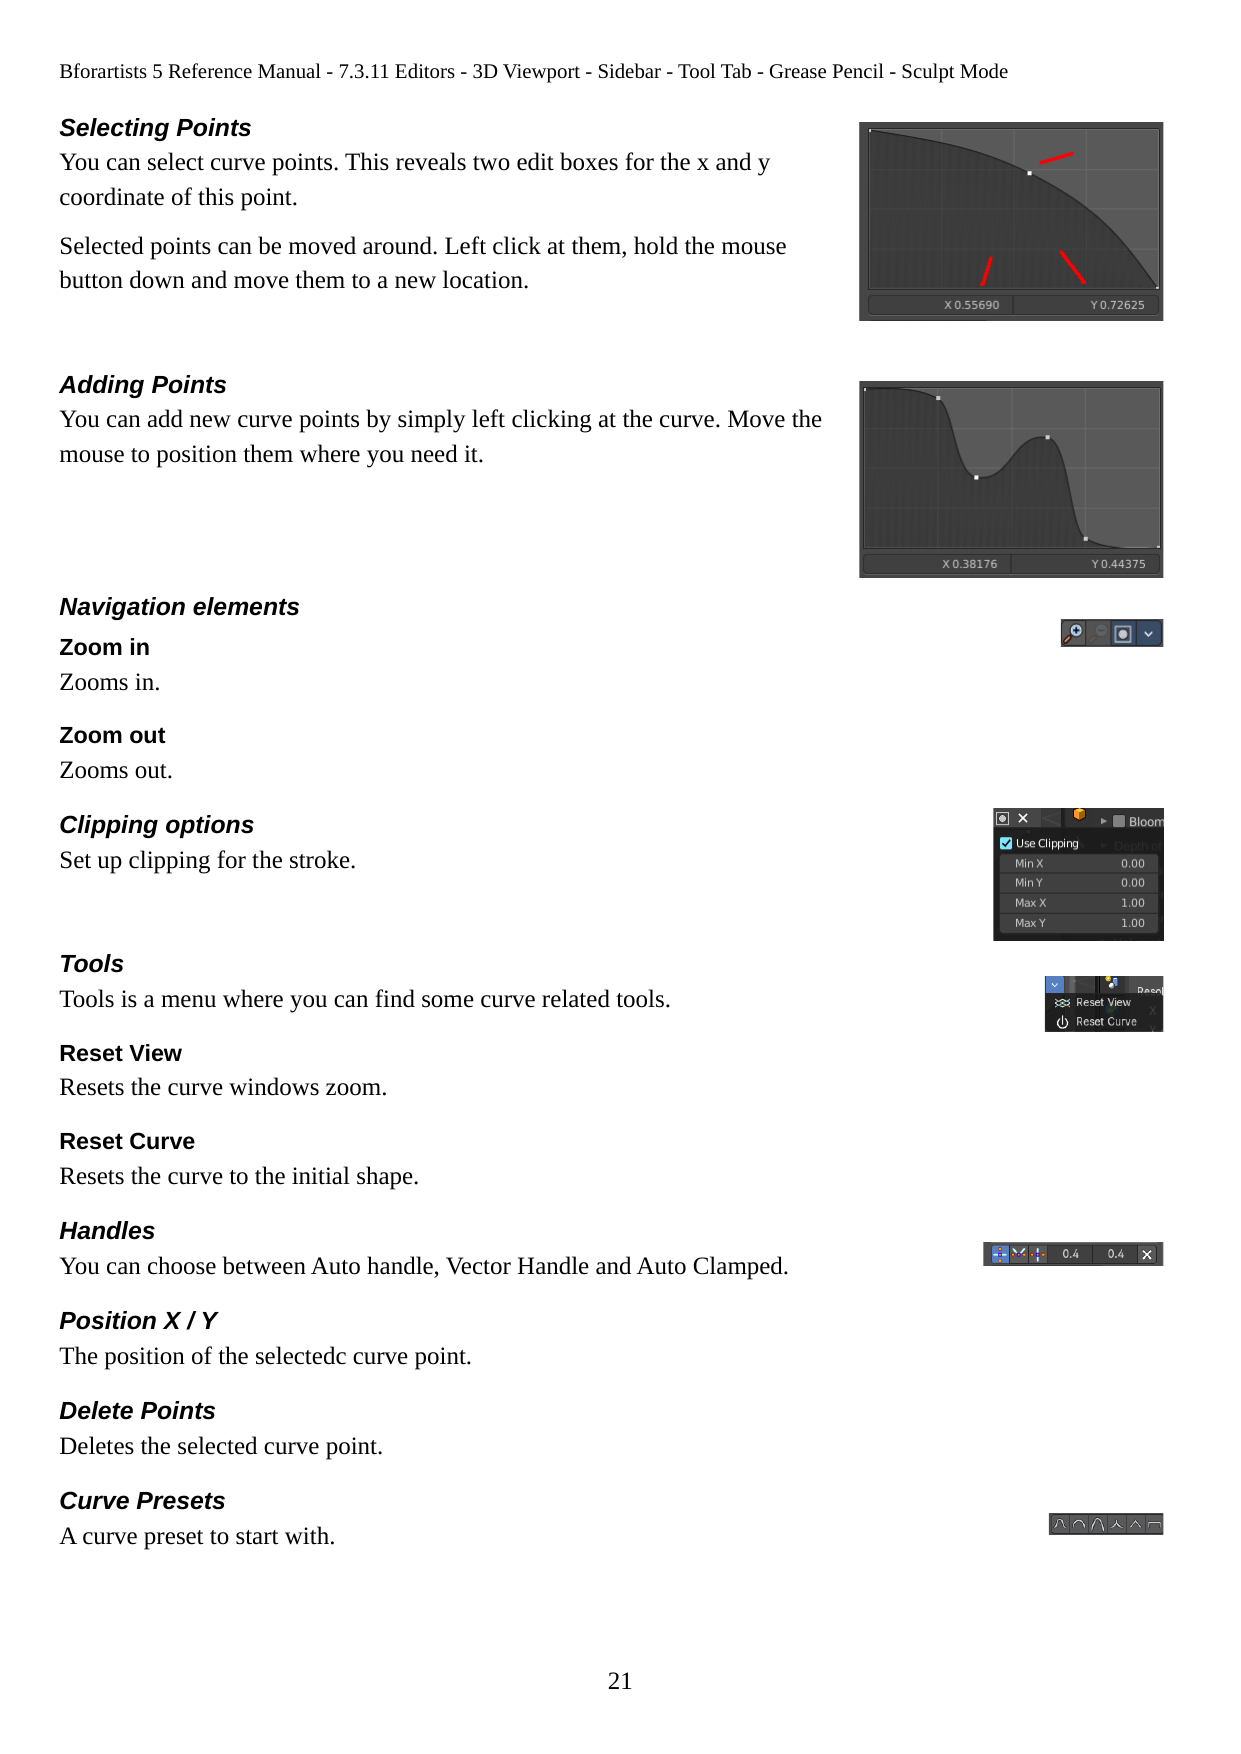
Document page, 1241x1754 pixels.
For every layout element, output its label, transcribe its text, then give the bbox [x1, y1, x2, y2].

subtitle Reset Curve [59, 1128, 1181, 1154]
subtitle Tools [59, 949, 1181, 978]
picture [983, 1242, 1164, 1266]
subtitle Zoom out [59, 722, 1181, 749]
text The position of the selectedc curve point. [59, 1341, 1181, 1370]
subtitle Adding Points [59, 370, 1181, 398]
text You can choose between Auto handle, Vector Handle and Auto Clamped. [59, 1251, 1181, 1280]
picture [1044, 976, 1164, 1032]
subtitle [1164, 810, 1181, 839]
picture [1048, 1513, 1164, 1535]
subtitle Delete Points [59, 1396, 1181, 1425]
text Resets the curve windows zoom. [59, 1072, 1181, 1101]
subtitle Navigation elements [59, 592, 1181, 621]
subtitle Selecting Points [59, 113, 1181, 141]
text Selected points can be moved around. Left click at them, hold the mouse button down and move them to a new location. [59, 231, 859, 294]
subtitle Position X / Y [59, 1306, 1181, 1335]
subtitle Curve Presets [59, 1486, 1181, 1515]
text Set up clipping for the stroke. [59, 845, 993, 874]
text Resets the curve to the initial shape. [59, 1161, 1181, 1189]
picture [859, 381, 1164, 578]
text Zooms out. [59, 755, 1181, 784]
picture [1060, 619, 1164, 647]
text You can select curve points. This reveals two edit boxes for the x and y coordinate of this point. [59, 147, 859, 211]
text You can add new curve points by simply left clicking at the curve. Move the mouse to position them where you need it. [59, 404, 859, 468]
text Deletes the selected curve point. [59, 1431, 1181, 1460]
text A curve preset to start with. [59, 1521, 1181, 1550]
subtitle Clipping options [59, 810, 993, 839]
picture [859, 122, 1164, 321]
subtitle Zoom in [59, 633, 1181, 660]
subtitle Handles [59, 1216, 1181, 1245]
picture [993, 808, 1164, 941]
subtitle Reset View [59, 1039, 1181, 1066]
text Tools is a menu where you can find some curve related tools. [59, 984, 1044, 1013]
text Zooms in. [59, 667, 1181, 695]
